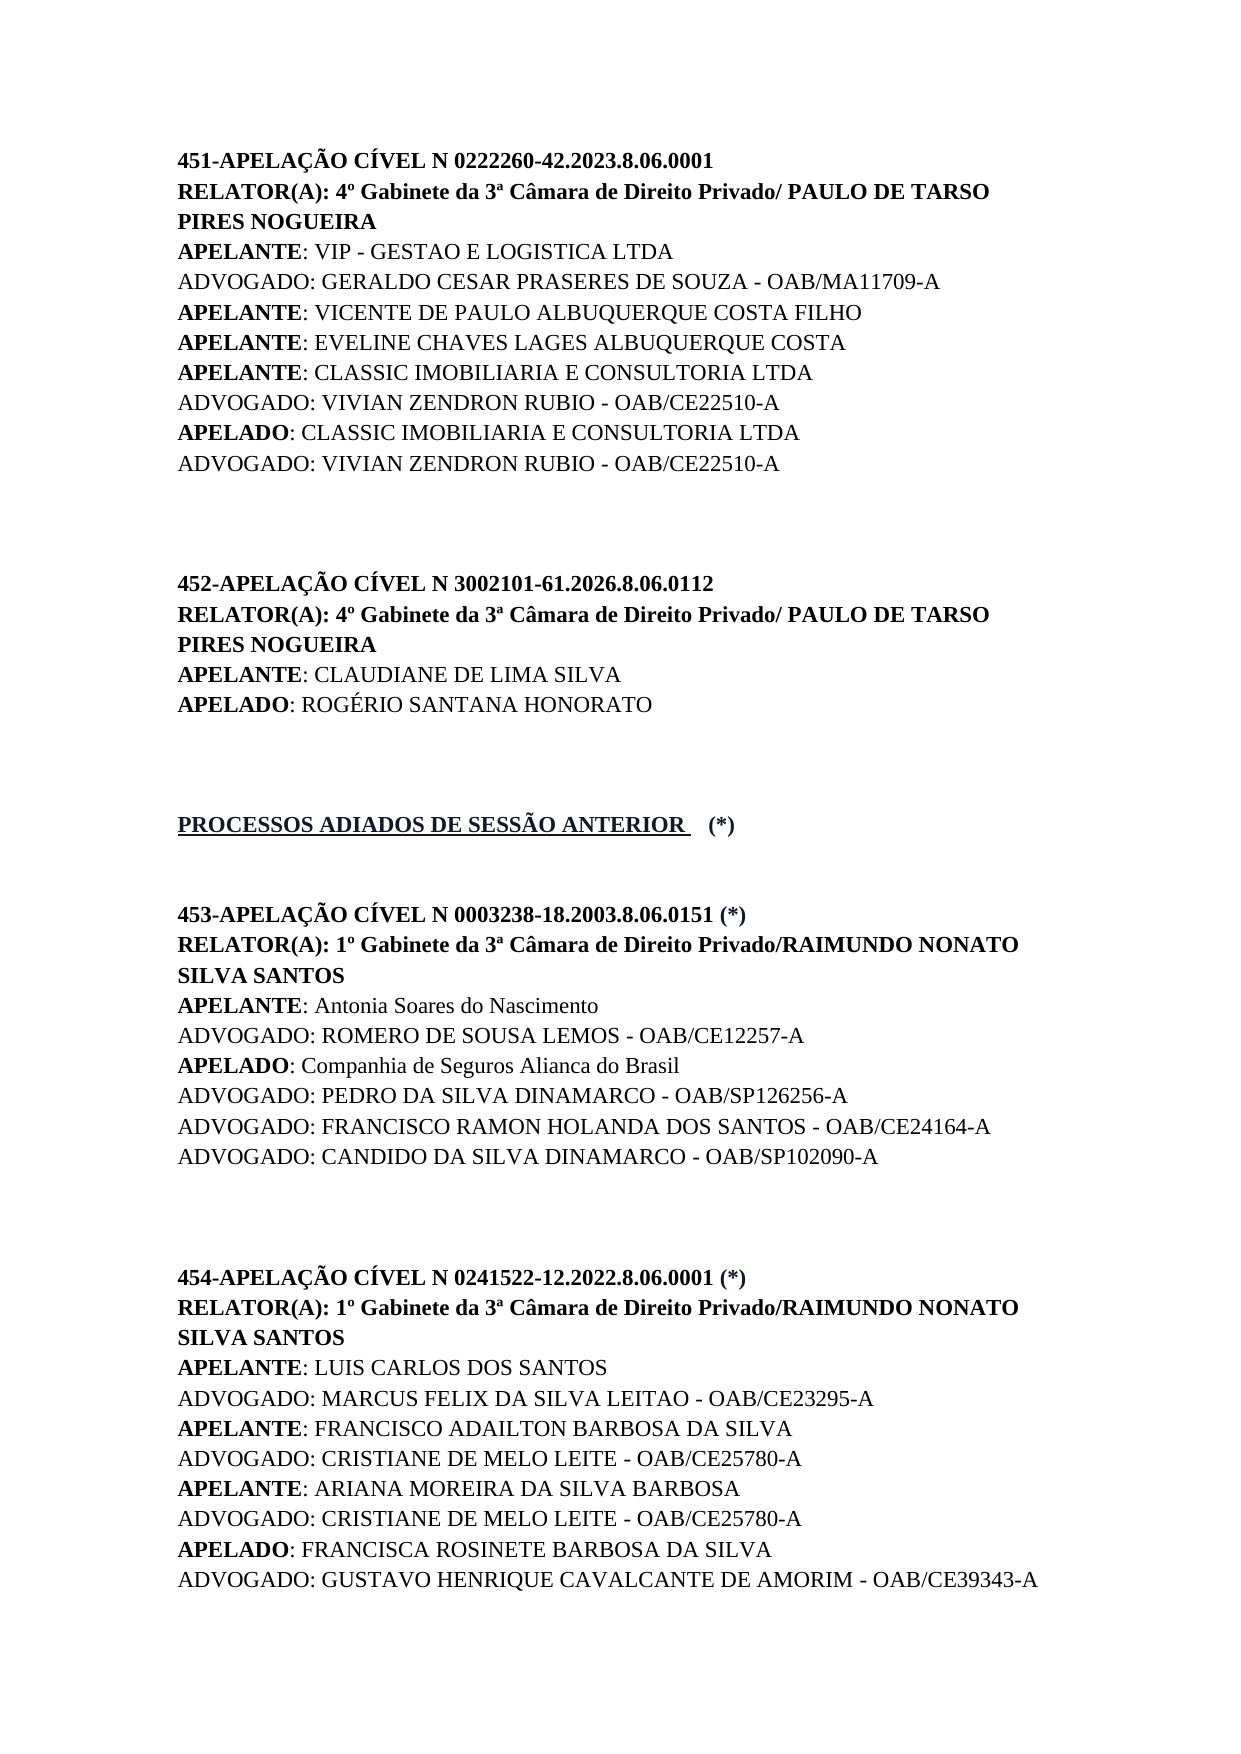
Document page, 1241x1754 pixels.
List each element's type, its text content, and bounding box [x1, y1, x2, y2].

text 451-APELAÇÃO CÍVEL N 0222260-42.2023.8.06.0001 RELATOR(A): 4º Gabinete da 3ª Câmara de Direito Privado/ PAULO DE TARSO PIRES NOGUEIRA APELANTE: VIP - GESTAO E LOGISTICA LTDA ADVOGADO: GERALDO CESAR PRASERES DE SOUZA - OAB/MA11709-A APELANTE: VICENTE DE PAULO ALBUQUERQUE COSTA FILHO APELANTE: EVELINE CHAVES LAGES ALBUQUERQUE COSTA APELANTE: CLASSIC IMOBILIARIA E CONSULTORIA LTDA ADVOGADO: VIVIAN ZENDRON RUBIO - OAB/CE22510-A APELADO: CLASSIC IMOBILIARIA E CONSULTORIA LTDA ADVOGADO: VIVIAN ZENDRON RUBIO - OAB/CE22510-A 452-APELAÇÃO CÍVEL N 3002101-61.2026.8.06.0112 RELATOR(A): 4º Gabinete da 3ª Câmara de Direito Privado/ PAULO DE TARSO PIRES NOGUEIRA APELANTE: CLAUDIANE DE LIMA SILVA APELADO: ROGÉRIO SANTANA HONORATO [177, 148, 1063, 748]
text PROCESSOS ADIADOS DE SESSÃO ANTERIOR (*) [177, 811, 1063, 838]
text 453-APELAÇÃO CÍVEL N 0003238-18.2003.8.06.0151 (*) RELATOR(A): 1º Gabinete da 3ª Câmara de Direito Privado/RAIMUNDO NONATO SILVA SANTOS APELANTE: Antonia Soares do Nascimento ADVOGADO: ROMERO DE SOUSA LEMOS - OAB/CE12257-A APELADO: Companhia de Seguros Alianca do Brasil ADVOGADO: PEDRO DA SILVA DINAMARCO - OAB/SP126256-A ADVOGADO: FRANCISCO RAMON HOLANDA DOS SANTOS - OAB/CE24164-A ADVOGADO: CANDIDO DA SILVA DINAMARCO - OAB/SP102090-A 454-APELAÇÃO CÍVEL N 0241522-12.2022.8.06.0001 (*) RELATOR(A): 1º Gabinete da 3ª Câmara de Direito Privado/RAIMUNDO NONATO SILVA SANTOS APELANTE: LUIS CARLOS DOS SANTOS ADVOGADO: MARCUS FELIX DA SILVA LEITAO - OAB/CE23295-A APELANTE: FRANCISCO ADAILTON BARBOSA DA SILVA ADVOGADO: CRISTIANE DE MELO LEITE - OAB/CE25780-A APELANTE: ARIANA MOREIRA DA SILVA BARBOSA ADVOGADO: CRISTIANE DE MELO LEITE - OAB/CE25780-A APELADO: FRANCISCA ROSINETE BARBOSA DA SILVA ADVOGADO: GUSTAVO HENRIQUE CAVALCANTE DE AMORIM - OAB/CE39343-A [177, 901, 1063, 1592]
